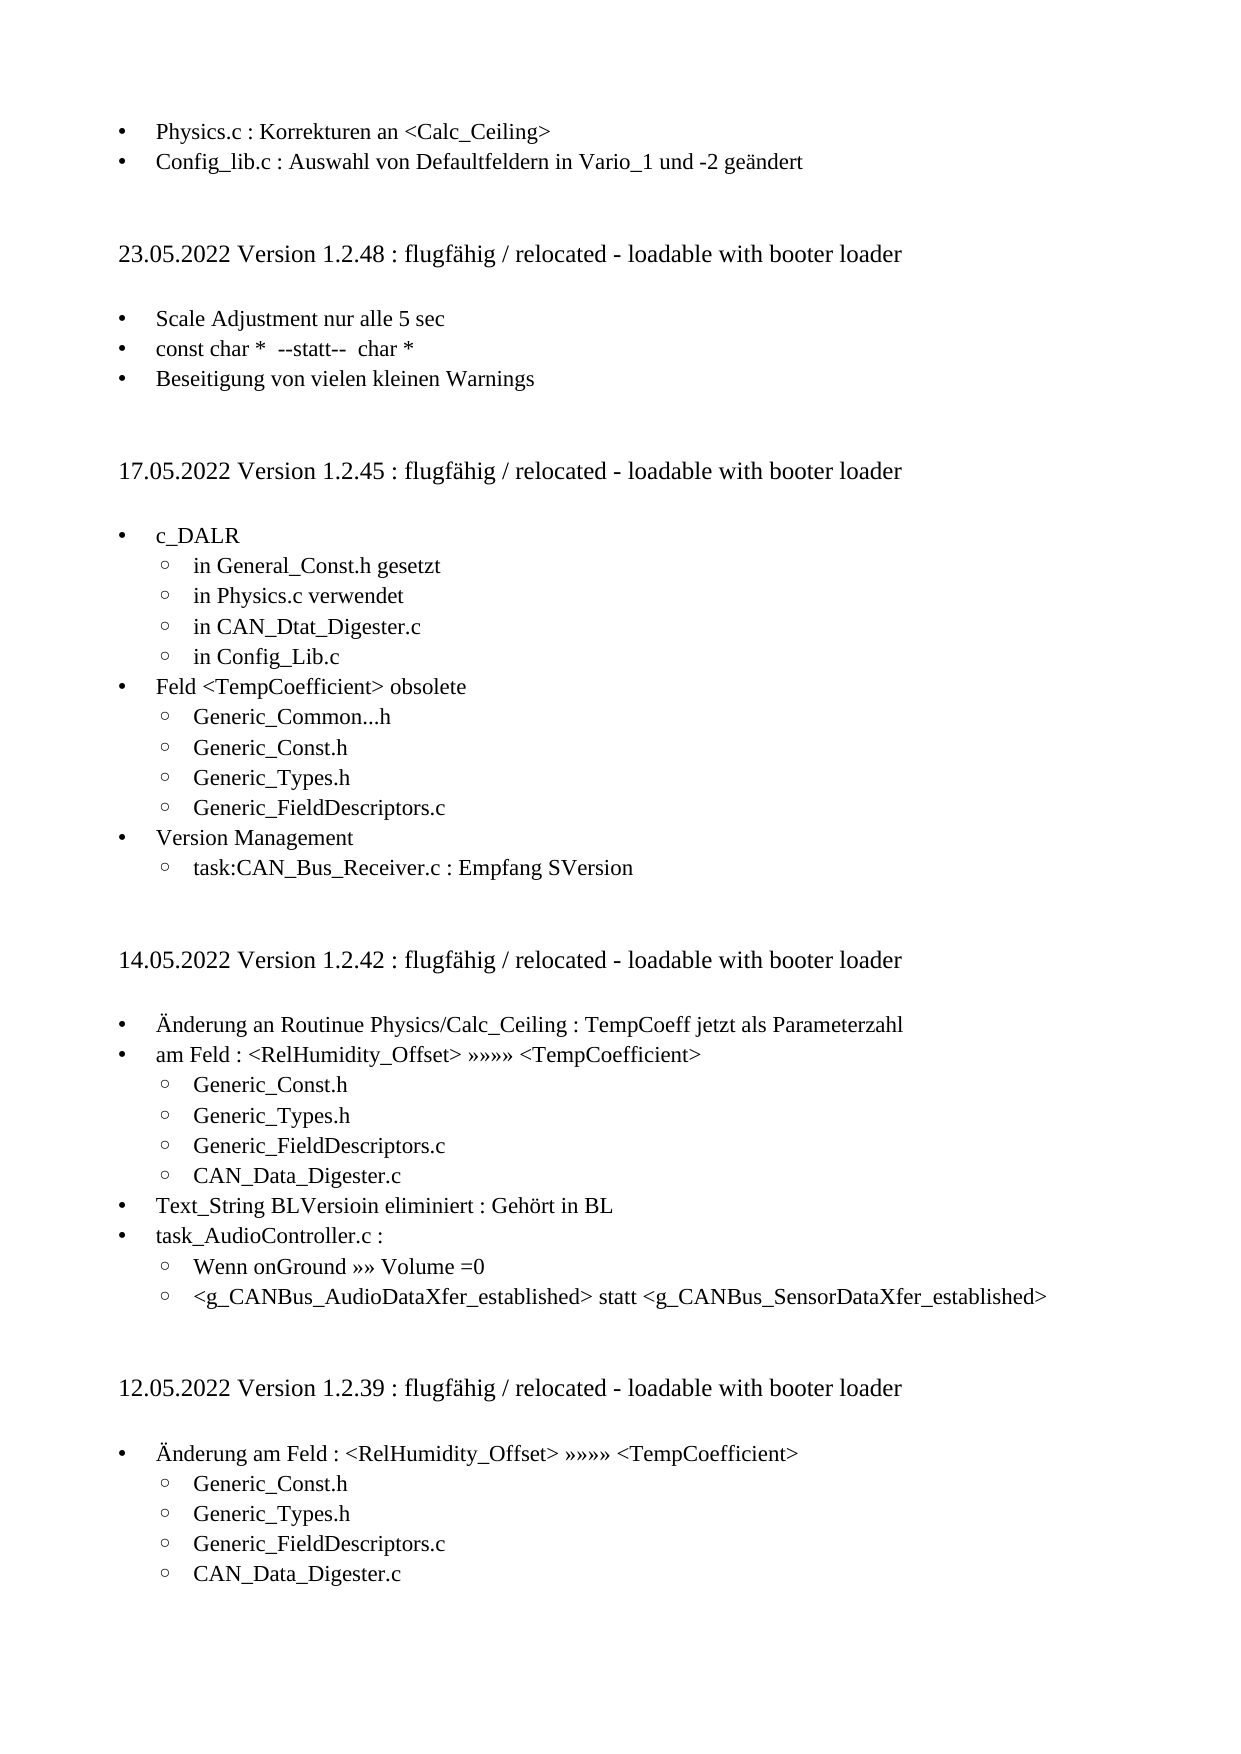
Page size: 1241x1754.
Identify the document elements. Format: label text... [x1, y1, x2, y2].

list Änderung am Feld : <RelHumidity_Offset> »»»» <TempCoefficient> [118, 1439, 1122, 1466]
list in CAN_Dtat_Digester.c [156, 613, 1122, 639]
list Version Management [118, 824, 1122, 851]
list in Physics.c verwendet [156, 582, 1122, 609]
list Generic_Common...h [156, 703, 1122, 730]
list Scale Adjustment nur alle 5 sec [118, 305, 1122, 331]
list in General_Const.h gesetzt [156, 552, 1122, 579]
list Generic_FieldDescriptors.c [156, 1132, 1122, 1158]
list Generic_FieldDescriptors.c [156, 794, 1122, 820]
list task:CAN_Bus_Receiver.c : Empfang SVersion [156, 854, 1122, 881]
list CAN_Data_Digester.c [156, 1560, 1122, 1587]
list Physics.c : Korrekturen an <Calc_Ceiling> [118, 118, 1122, 144]
list Beseitigung von vielen kleinen Warnings [118, 365, 1122, 392]
list Wenn onGround »» Volume =0 [156, 1253, 1122, 1279]
list Generic_FieldDescriptors.c [156, 1530, 1122, 1557]
list Text_String BLVersioin eliminiert : Gehört in BL [118, 1192, 1122, 1219]
list CAN_Data_Digester.c [156, 1162, 1122, 1188]
list task_AudioController.c : [118, 1222, 1122, 1249]
text 12.05.2022 Version 1.2.39 : flugfähig / relocated - loadable with booter loader [118, 1373, 1122, 1402]
list Generic_Const.h [156, 733, 1122, 760]
text 14.05.2022 Version 1.2.42 : flugfähig / relocated - loadable with booter loader [118, 945, 1122, 974]
list Generic_Const.h [156, 1071, 1122, 1098]
list Config_lib.c : Auswahl von Defaultfeldern in Vario_1 und -2 geändert [118, 148, 1122, 175]
list Feld <TempCoefficient> obsolete [118, 673, 1122, 699]
list Generic_Types.h [156, 764, 1122, 790]
list c_DALR [118, 522, 1122, 548]
list in Config_Lib.c [156, 643, 1122, 669]
text 23.05.2022 Version 1.2.48 : flugfähig / relocated - loadable with booter loader [118, 239, 1122, 268]
list Generic_Const.h [156, 1470, 1122, 1496]
list am Feld : <RelHumidity_Offset> »»»» <TempCoefficient> [118, 1041, 1122, 1068]
list Generic_Types.h [156, 1500, 1122, 1526]
text 17.05.2022 Version 1.2.45 : flugfähig / relocated - loadable with booter loader [118, 456, 1122, 485]
list Änderung an Routinue Physics/Calc_Ceiling : TempCoeff jetzt als Parameterzahl [118, 1011, 1122, 1037]
list const char * --statt-- char * [118, 335, 1122, 362]
list Generic_Types.h [156, 1102, 1122, 1128]
list <g_CANBus_AudioDataXfer_established> statt <g_CANBus_SensorDataXfer_established> [156, 1283, 1122, 1309]
